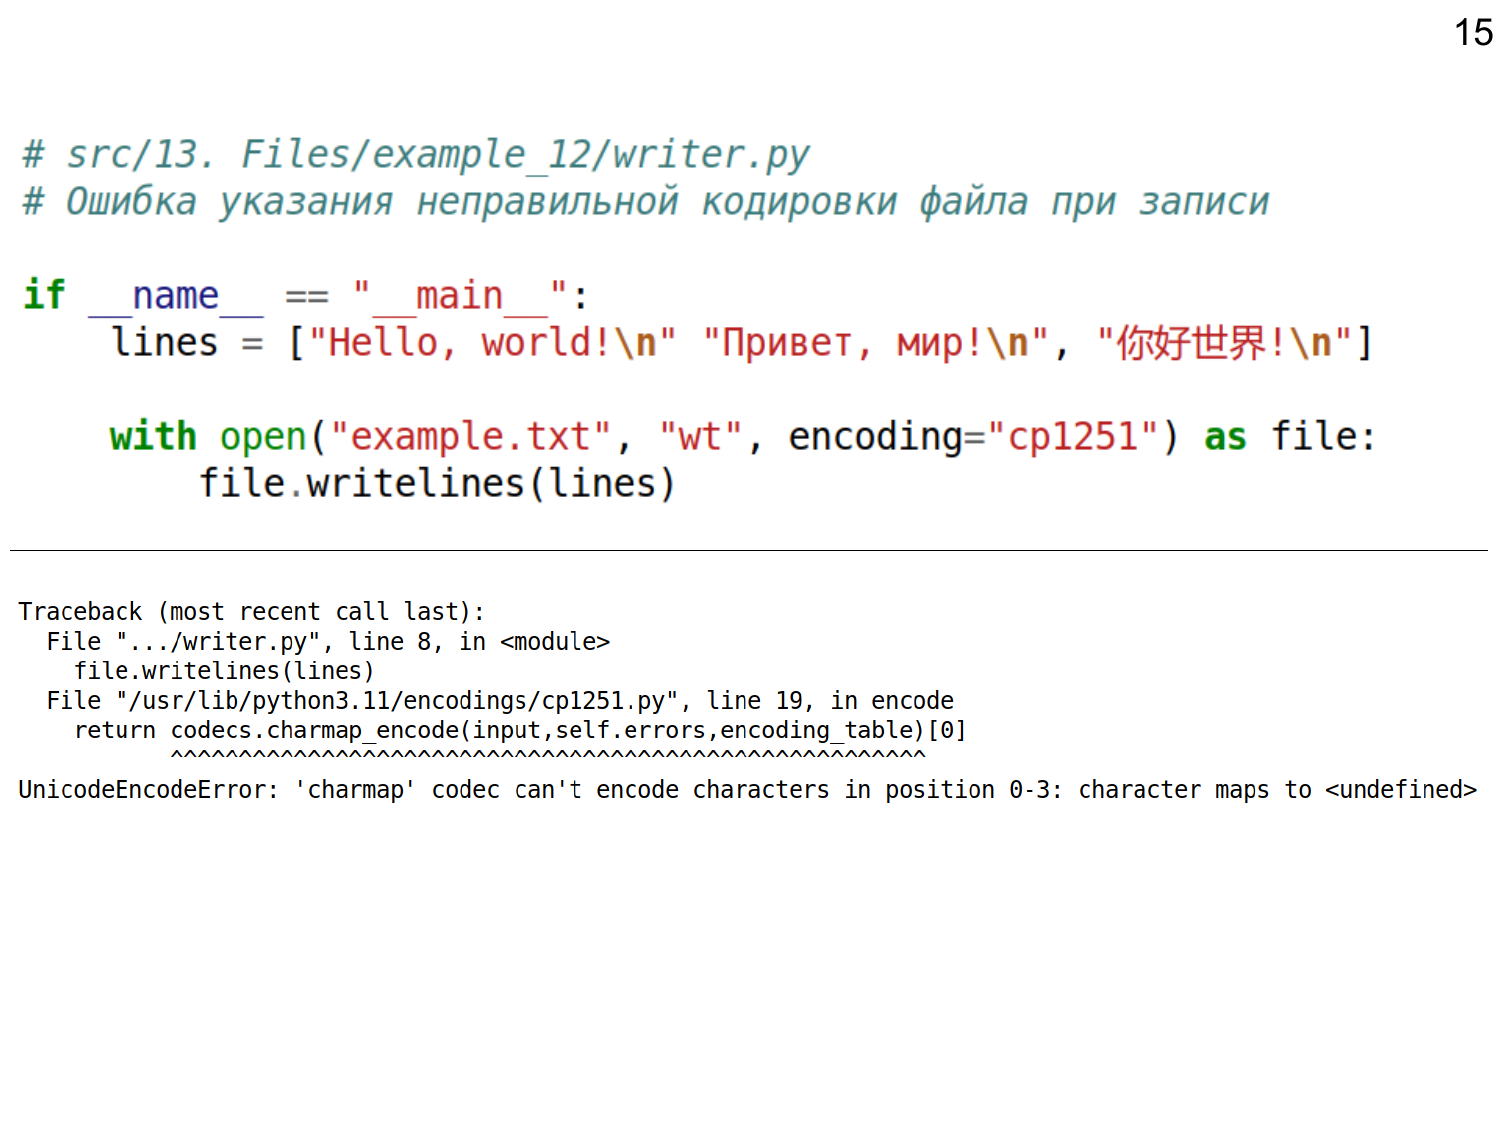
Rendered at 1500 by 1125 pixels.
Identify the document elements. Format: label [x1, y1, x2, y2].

picture [8, 592, 1481, 805]
picture [10, 127, 1384, 511]
